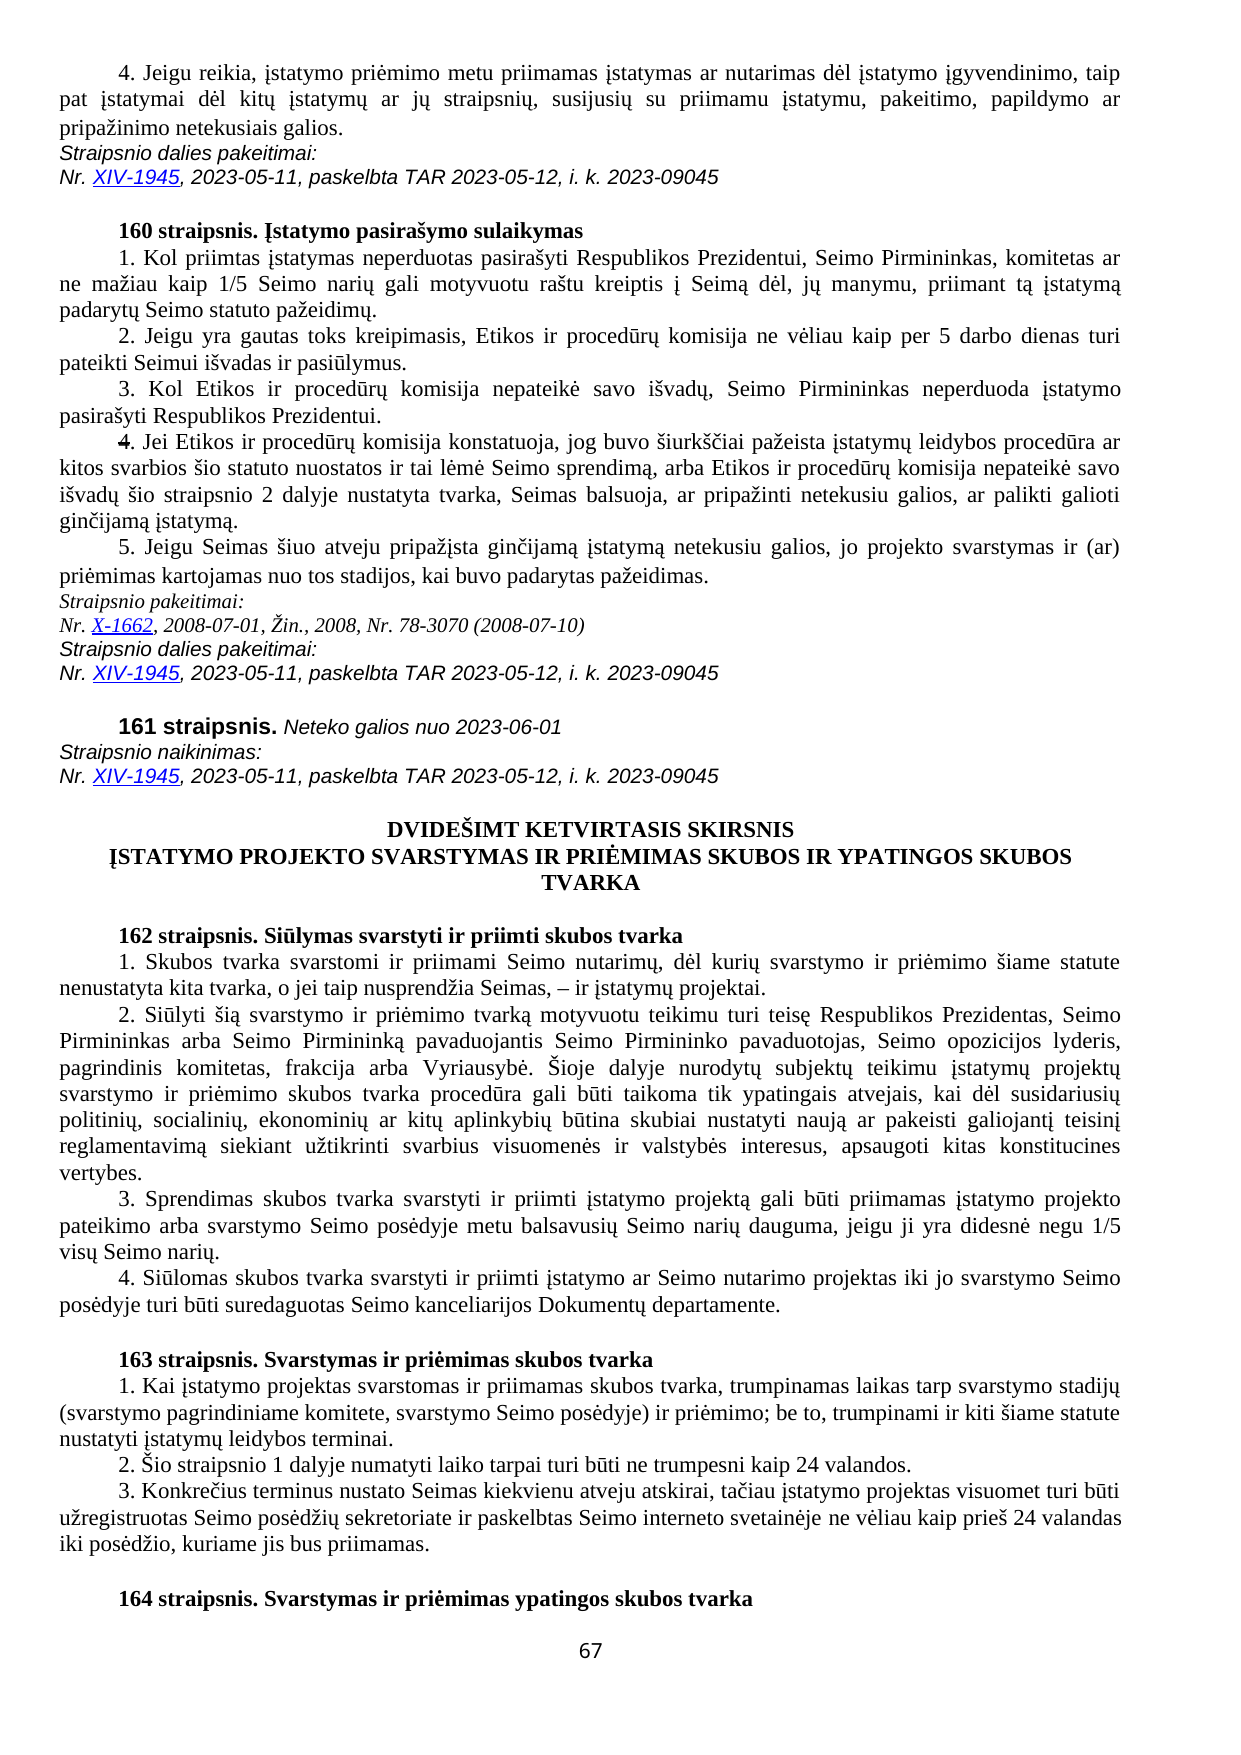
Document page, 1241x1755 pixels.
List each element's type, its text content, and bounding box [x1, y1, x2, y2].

text 3. Kol Etikos ir procedūrų komisija nepateikė savo išvadų, Seimo Pirmininkas neperduoda įstatymo pasirašyti Respublikos Prezidentui. [59, 375, 1122, 428]
text 4. Jei Etikos ir procedūrų komisija konstatuoja, jog buvo šiurkščiai pažeista įstatymų leidybos procedūra ar kitos svarbios šio statuto nuostatos ir tai lėmė Seimo sprendimą, arba Etikos ir procedūrų komisija nepateikė savo išvadų šio straipsnio 2 dalyje nustatyta tvarka, Seimas balsuoja, ar pripažinti netekusiu galios, ar palikti galioti ginčijamą įstatymą. [59, 428, 1122, 533]
text Straipsnio dalies pakeitimai: [59, 637, 1122, 661]
text DVIDEŠIMT KETVIRTASIS SKIRSNIS [59, 816, 1122, 843]
text 2. Siūlyti šią svarstymo ir priėmimo tvarką motyvuotu teikimu turi teisę Respublikos Prezidentas, Seimo Pirmininkas arba Seimo Pirmininką pavaduojantis Seimo Pirmininko pavaduotojas, Seimo opozicijos lyderis, pagrindinis komitetas, frakcija arba Vyriausybė. Šioje dalyje nurodytų subjektų teikimu įstatymų projektų svarstymo ir priėmimo skubos tvarka procedūra gali būti taikoma tik ypatingais atvejais, kai dėl susidariusių politinių, socialinių, ekonominių ar kitų aplinkybių būtina skubiai nustatyti naują ar pakeisti galiojantį teisinį reglamentavimą siekiant užtikrinti svarbius visuomenės ir valstybės interesus, apsaugoti kitas konstitucines vertybes. [59, 1001, 1122, 1185]
text 164 straipsnis. Svarstymas ir priėmimas ypatingos skubos tvarka [59, 1585, 1122, 1612]
text Straipsnio dalies pakeitimai: [59, 141, 1122, 164]
text 162 straipsnis. Siūlymas svarstyti ir priimti skubos tvarka [59, 922, 1122, 948]
text Straipsnio naikinimas: [59, 740, 1122, 764]
text Nr. XIV-1945, 2023-05-11, paskelbta TAR 2023-05-12, i. k. 2023-09045 [59, 164, 1122, 188]
text Straipsnio pakeitimai: [59, 588, 1122, 613]
text 2. Šio straipsnio 1 dalyje numatyti laiko tarpai turi būti ne trumpesni kaip 24 valandos. [59, 1451, 1122, 1478]
text 163 straipsnis. Svarstymas ir priėmimas skubos tvarka [59, 1346, 1122, 1372]
text 1. Kol priimtas įstatymas neperduotas pasirašyti Respublikos Prezidentui, Seimo Pirmininkas, komitetas ar ne mažiau kaip 1/5 Seimo narių gali motyvuotu raštu kreiptis į Seimą dėl, jų manymu, priimant tą įstatymą padarytų Seimo statuto pažeidimų. [59, 243, 1122, 323]
text 1. Skubos tvarka svarstomi ir priimami Seimo nutarimų, dėl kurių svarstymo ir priėmimo šiame statute nenustatyta kita tvarka, o jei taip nusprendžia Seimas, – ir įstatymų projektai. [59, 948, 1122, 1001]
text 4. Jeigu reikia, įstatymo priėmimo metu priimamas įstatymas ar nutarimas dėl įstatymo įgyvendinimo, taip pat įstatymai dėl kitų įstatymų ar jų straipsnių, susijusių su priimamu įstatymu, pakeitimo, papildymo ar pripažinimo netekusiais galios. [59, 59, 1122, 141]
text 3. Konkrečius terminus nustato Seimas kiekvienu atveju atskirai, tačiau įstatymo projektas visuomet turi būti užregistruotas Seimo posėdžių sekretoriate ir paskelbtas Seimo interneto svetainėje ne vėliau kaip prieš 24 valandas iki posėdžio, kuriame jis bus priimamas. [59, 1478, 1122, 1557]
text 4. Siūlomas skubos tvarka svarstyti ir priimti įstatymo ar Seimo nutarimo projektas iki jo svarstymo Seimo posėdyje turi būti suredaguotas Seimo kanceliarijos Dokumentų departamente. [59, 1264, 1122, 1317]
text ĮSTATYMO PROJEKTO SVARSTYMAS IR PRIĖMIMAS SKUBOS IR YPATINGOS SKUBOS TVARKA [59, 843, 1122, 895]
text 2. Jeigu yra gautas toks kreipimasis, Etikos ir procedūrų komisija ne vėliau kaip per 5 darbo dienas turi pateikti Seimui išvadas ir pasiūlymus. [59, 323, 1122, 375]
text 5. Jeigu Seimas šiuo atveju pripažįsta ginčijamą įstatymą netekusiu galios, jo projekto svarstymas ir (ar) priėmimas kartojamas nuo tos stadijos, kai buvo padarytas pažeidimas. [59, 533, 1122, 588]
text Nr. XIV-1945, 2023-05-11, paskelbta TAR 2023-05-12, i. k. 2023-09045 [59, 764, 1122, 788]
text 3. Sprendimas skubos tvarka svarstyti ir priimti įstatymo projektą gali būti priimamas įstatymo projekto pateikimo arba svarstymo Seimo posėdyje metu balsavusių Seimo narių dauguma, jeigu ji yra didesnė negu 1/5 visų Seimo narių. [59, 1185, 1122, 1264]
text 161 straipsnis. Neteko galios nuo 2023-06-01 [59, 713, 1122, 740]
text 1. Kai įstatymo projektas svarstomas ir priimamas skubos tvarka, trumpinamas laikas tarp svarstymo stadijų (svarstymo pagrindiniame komitete, svarstymo Seimo posėdyje) ir priėmimo; be to, trumpinami ir kiti šiame statute nustatyti įstatymų leidybos terminai. [59, 1372, 1122, 1451]
text Nr. X-1662, 2008-07-01, Žin., 2008, Nr. 78-3070 (2008-07-10) [59, 613, 1122, 637]
text 160 straipsnis. Įstatymo pasirašymo sulaikymas [59, 217, 1122, 243]
text Nr. XIV-1945, 2023-05-11, paskelbta TAR 2023-05-12, i. k. 2023-09045 [59, 661, 1122, 684]
